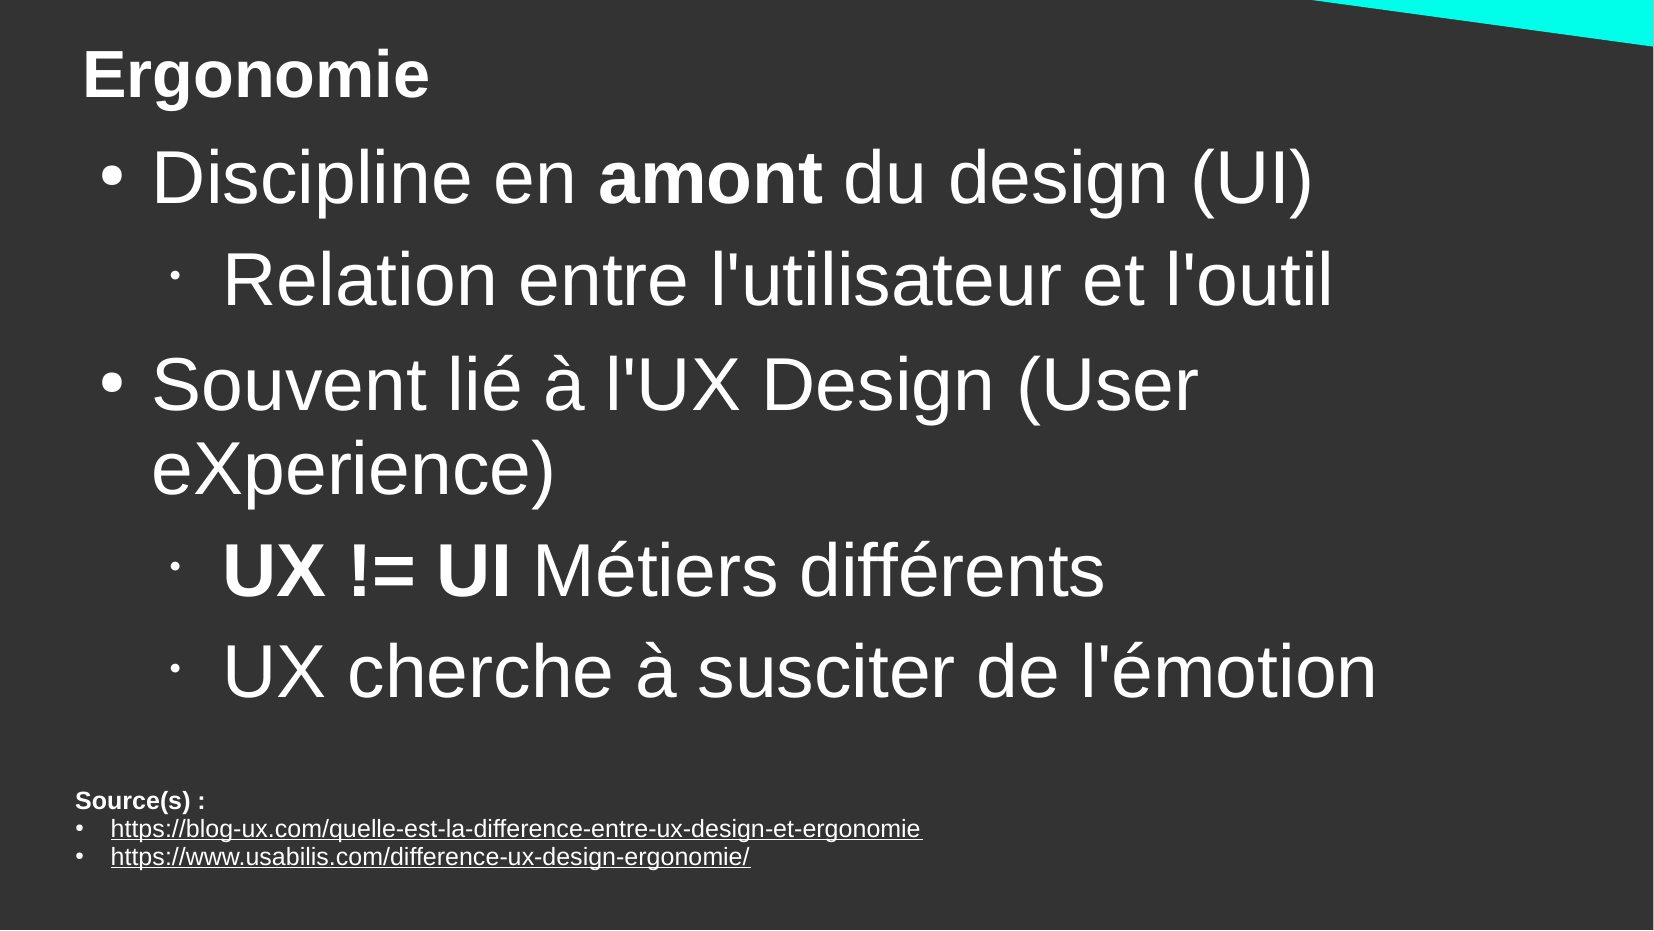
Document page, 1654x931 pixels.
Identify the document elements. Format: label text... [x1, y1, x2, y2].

text_box Source(s) : https://blog-ux.com/quelle-est-la-difference-entre-ux-design-et-ergonomie https://www.usabilis.com/difference-ux-design-ergonomie/ [60, 779, 1546, 931]
title Ergonomie [82, 37, 1571, 114]
list Discipline en amont du design (UI) Relation entre l'utilisateur et l'outil Souvent lié à l'UX Design (User eXperience) UX != UI Métiers différents UX cherche à susciter de l'émotion [80, 135, 1620, 804]
text_box [1311, 0, 1654, 47]
